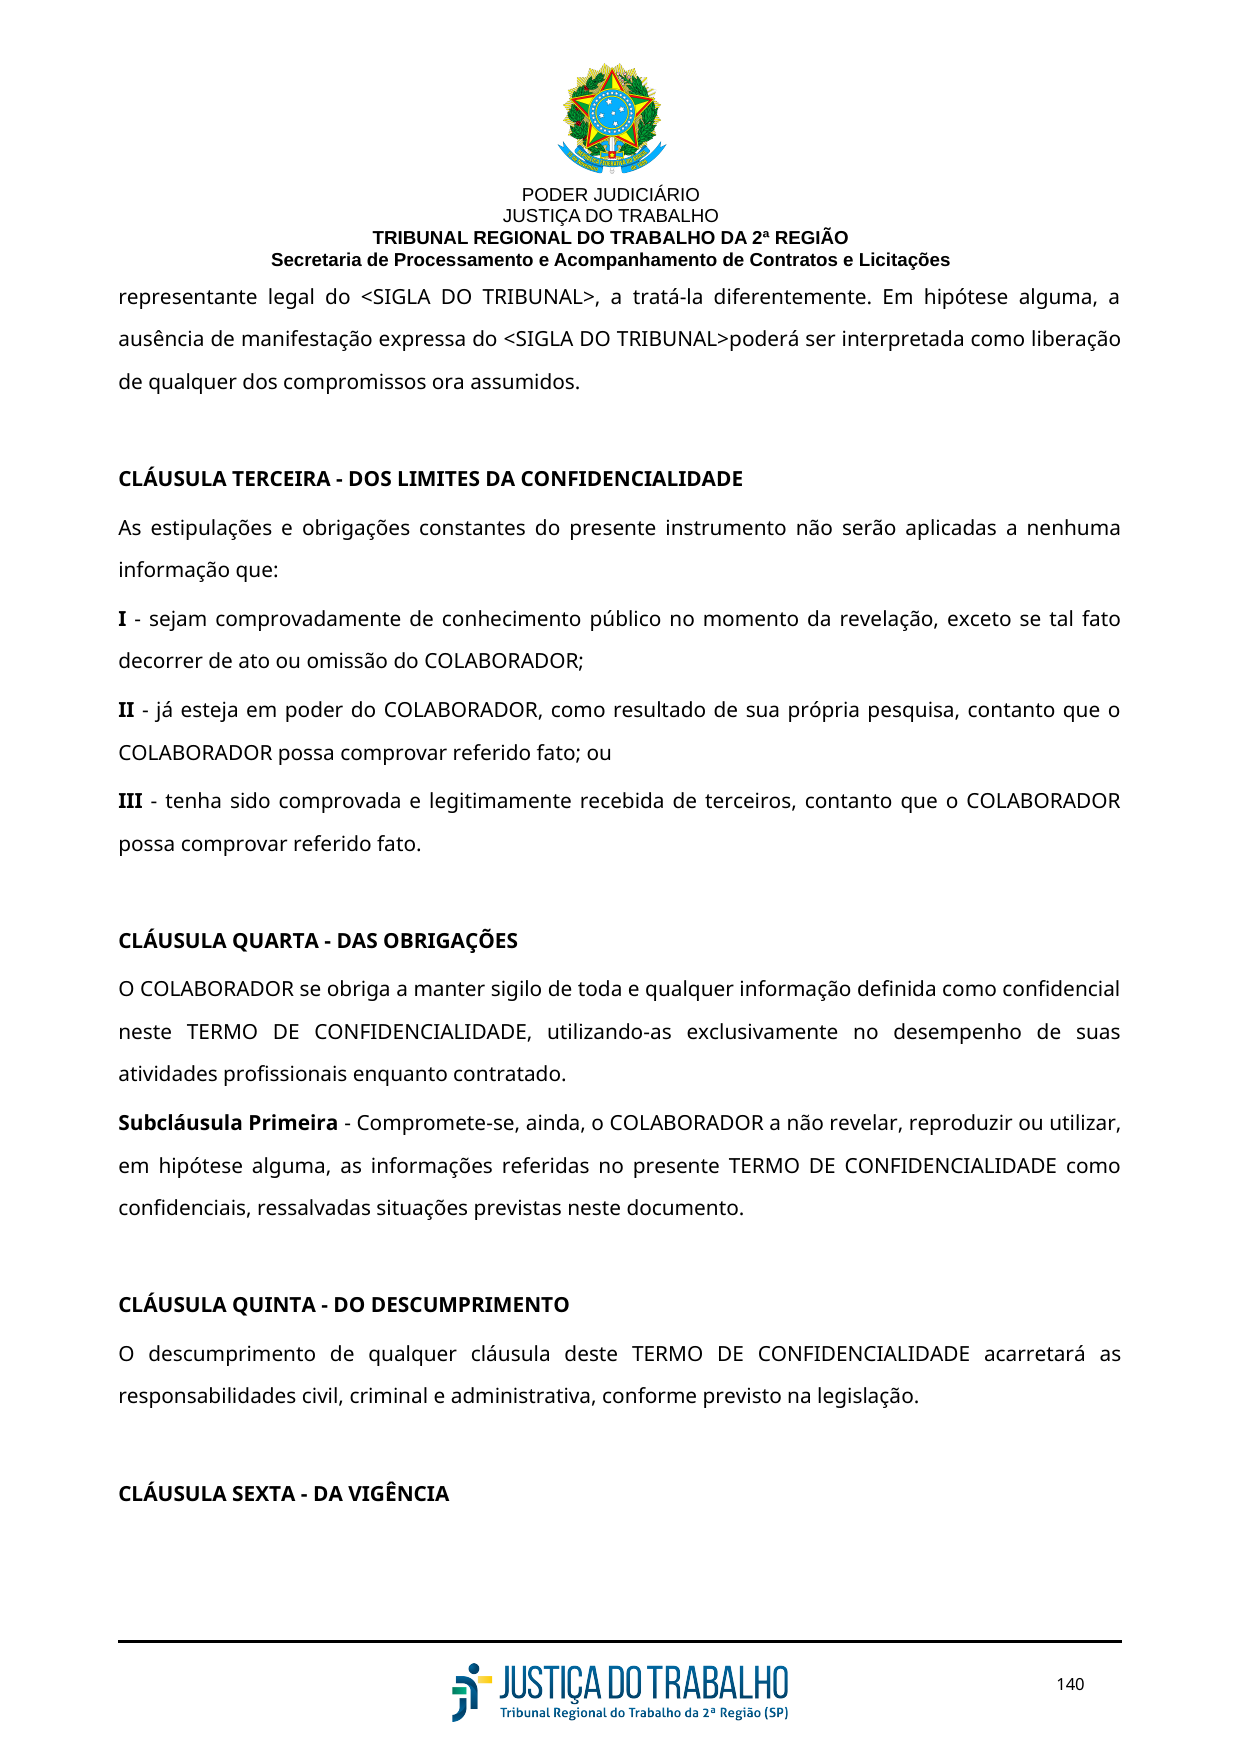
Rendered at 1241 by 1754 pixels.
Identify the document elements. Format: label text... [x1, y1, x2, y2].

text III - tenha sido comprovada e legitimamente recebida de terceiros, contanto que o COLABORADOR possa comprovar referido fato. [118, 786, 1122, 857]
text I - sejam comprovadamente de conhecimento público no momento da revelação, exceto se tal fato decorrer de ato ou omissão do COLABORADOR; [118, 604, 1122, 675]
text CLÁUSULA SEXTA - DA VIGÊNCIA [118, 1479, 1122, 1507]
text O COLABORADOR se obriga a manter sigilo de toda e qualquer informação definida como confidencial neste TERMO DE CONFIDENCIALIDADE, utilizando-as exclusivamente no desempenho de suas atividades profissionais enquanto contratado. [118, 974, 1122, 1088]
picture [452, 1663, 788, 1722]
text Subcláusula Primeira - Compromete-se, ainda, o COLABORADOR a não revelar, reproduzir ou utilizar, em hipótese alguma, as informações referidas no presente TERMO DE CONFIDENCIALIDADE como confidenciais, ressalvadas situações previstas neste documento. [118, 1108, 1122, 1222]
text O descumprimento de qualquer cláusula deste TERMO DE CONFIDENCIALIDADE acarretará as responsabilidades civil, criminal e administrativa, conforme previsto na legislação. [118, 1339, 1122, 1410]
text representante legal do <SIGLA DO TRIBUNAL>, a tratá-la diferentemente. Em hipótese alguma, a ausência de manifestação expressa do <SIGLA DO TRIBUNAL>poderá ser interpretada como liberação de qualquer dos compromissos ora assumidos. [118, 282, 1122, 396]
text CLÁUSULA TERCEIRA - DOS LIMITES DA CONFIDENCIALIDADE [118, 464, 1122, 493]
text CLÁUSULA QUINTA - DO DESCUMPRIMENTO [118, 1290, 1122, 1319]
text II - já esteja em poder do COLABORADOR, como resultado de sua própria pesquisa, contanto que o COLABORADOR possa comprovar referido fato; ou [118, 695, 1122, 766]
text As estipulações e obrigações constantes do presente instrumento não serão aplicadas a nenhuma informação que: [118, 513, 1122, 584]
text CLÁUSULA QUARTA - DAS OBRIGAÇÕES [118, 926, 1122, 954]
